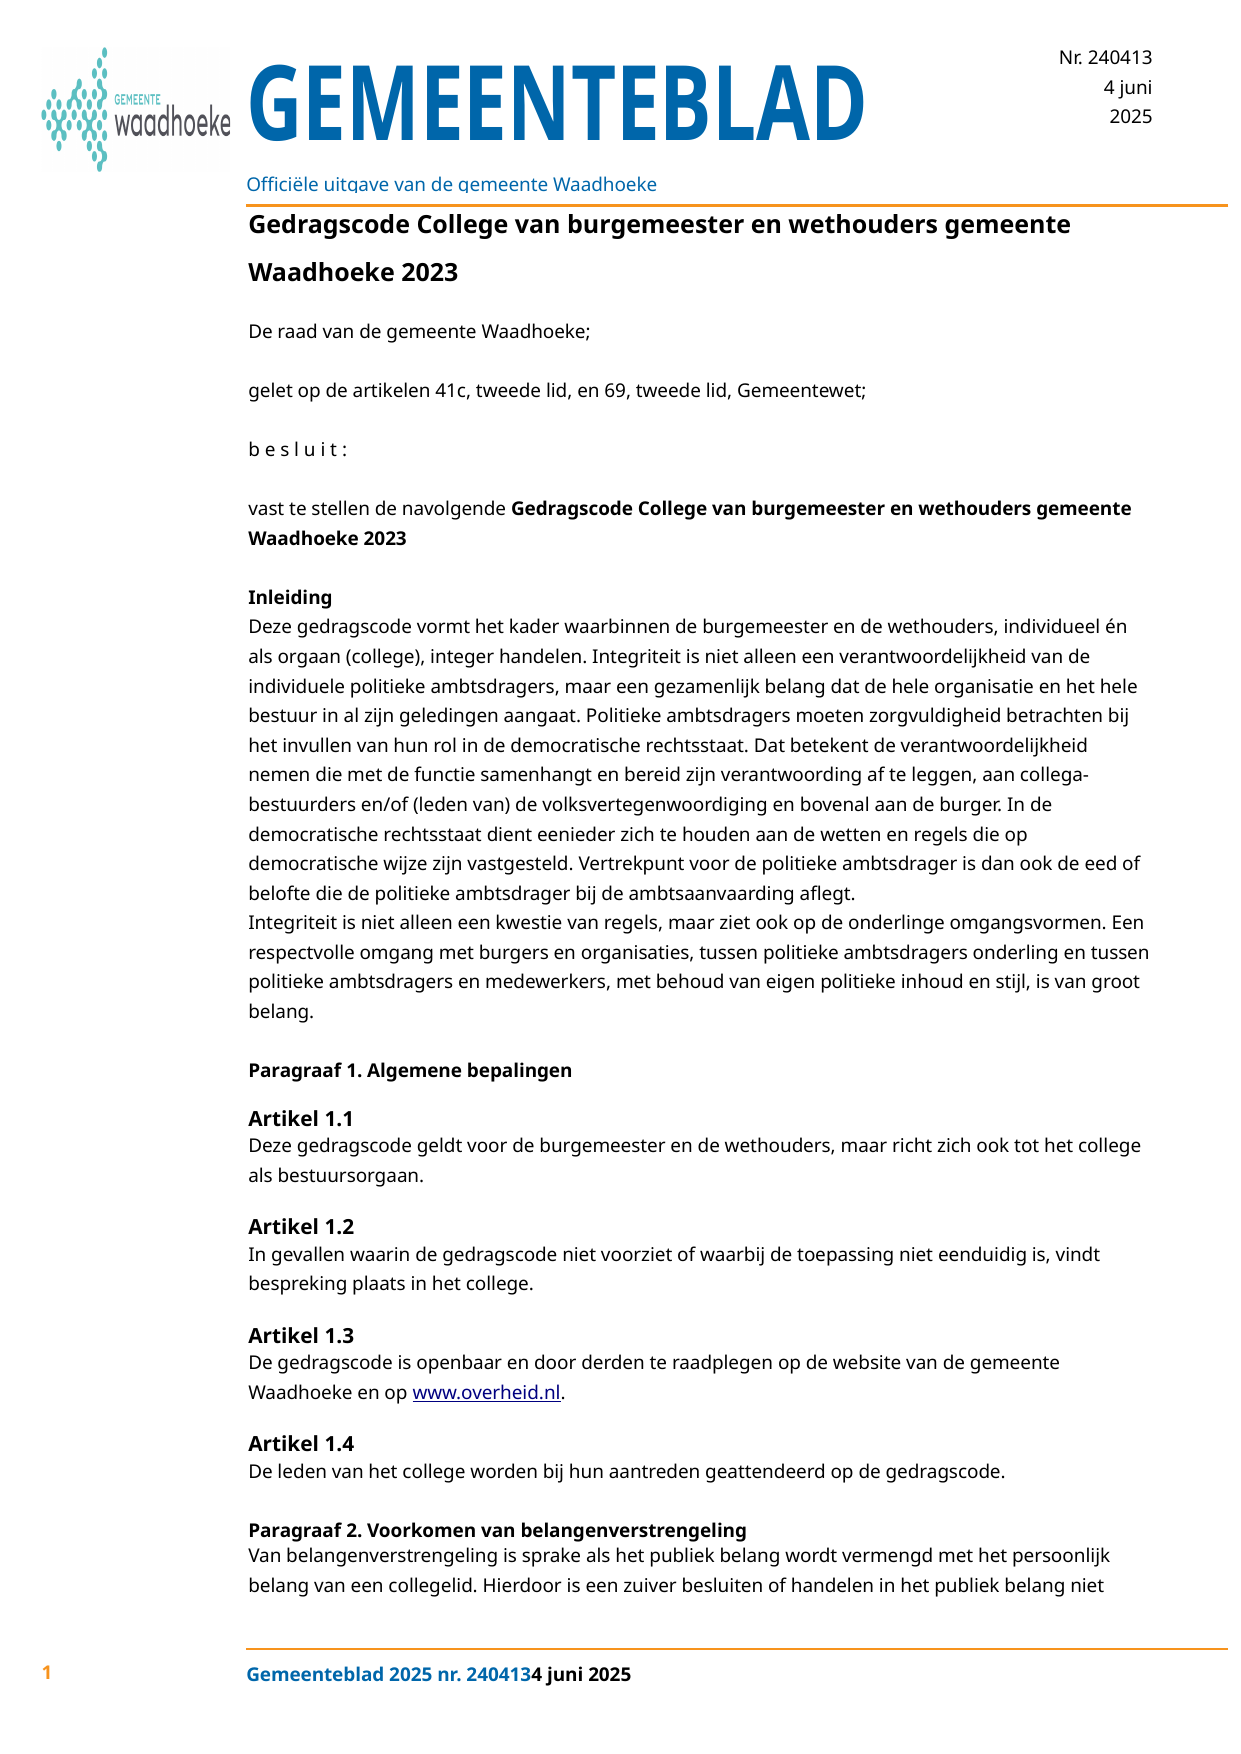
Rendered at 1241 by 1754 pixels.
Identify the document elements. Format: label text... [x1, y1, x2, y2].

text gelet op de artikelen 41c, tweede lid, en 69, tweede lid, Gemeentewet; [248, 377, 1152, 403]
text De raad van de gemeente Waadhoeke; [248, 318, 1152, 344]
text Gedragscode College van burgemeester en wethouders gemeente Waadhoeke 2023 [248, 207, 1152, 288]
picture [41, 47, 231, 172]
text Van belangenverstrengeling is sprake als het publiek belang wordt vermengd met het persoonlijk belang van een collegelid. Hierdoor is een zuiver besluiten of handelen in het publiek belang niet [248, 1543, 1152, 1598]
text Artikel 1.2 [248, 1212, 1152, 1241]
text De gedragscode is openbaar en door derden te raadplegen op de website van de gemeente Waadhoeke en op www.overheid.nl. [248, 1349, 1152, 1405]
text Deze gedragscode vormt het kader waarbinnen de burgemeester en de wethouders, individueel én als orgaan (college), integer handelen. Integriteit is niet alleen een verantwoordelijkheid van de individuele politieke ambtsdragers, maar een gezamenlijk belang dat de hele organisatie en het hele bestuur in al zijn geledingen aangaat. Politieke ambtsdragers moeten zorgvuldigheid betrachten bij het invullen van hun rol in de democratische rechtsstaat. Dat betekent de verantwoordelijkheid nemen die met de functie samenhangt en bereid zijn verantwoording af te leggen, aan collega-bestuurders en/of (leden van) de volksvertegenwoordiging en bovenal aan de burger. In de democratische rechtsstaat dient eenieder zich te houden aan de wetten en regels die op democratische wijze zijn vastgesteld. Vertrekpunt voor de politieke ambtsdrager is dan ook de eed of belofte die de politieke ambtsdrager bij de ambtsaanvaarding aflegt. [248, 614, 1152, 906]
text In gevallen waarin de gedragscode niet voorziet of waarbij de toepassing niet eenduidig is, vindt bespreking plaats in het college. [248, 1241, 1152, 1296]
text b e s l u i t : [248, 436, 1152, 462]
text vast te stellen de navolgende Gedragscode College van burgemeester en wethouders gemeente Waadhoeke 2023 [248, 495, 1152, 551]
text Deze gedragscode geldt voor de burgemeester en de wethouders, maar richt zich ook tot het college als bestuursorgaan. [248, 1132, 1152, 1188]
text Inleiding [248, 584, 1152, 610]
text Artikel 1.4 [248, 1429, 1152, 1458]
text Artikel 1.1 [248, 1104, 1152, 1132]
text Paragraaf 1. Algemene bepalingen [248, 1057, 1152, 1083]
text Paragraaf 2. Voorkomen van belangenverstrengeling [248, 1517, 1152, 1543]
text Integriteit is niet alleen een kwestie van regels, maar ziet ook op de onderlinge omgangsvormen. Een respectvolle omgang met burgers en organisaties, tussen politieke ambtsdragers onderling en tussen politieke ambtsdragers en medewerkers, met behoud van eigen politieke inhoud en stijl, is van groot belang. [248, 909, 1152, 1024]
text De leden van het college worden bij hun aantreden geattendeerd op de gedragscode. [248, 1458, 1152, 1483]
text Artikel 1.3 [248, 1321, 1152, 1349]
